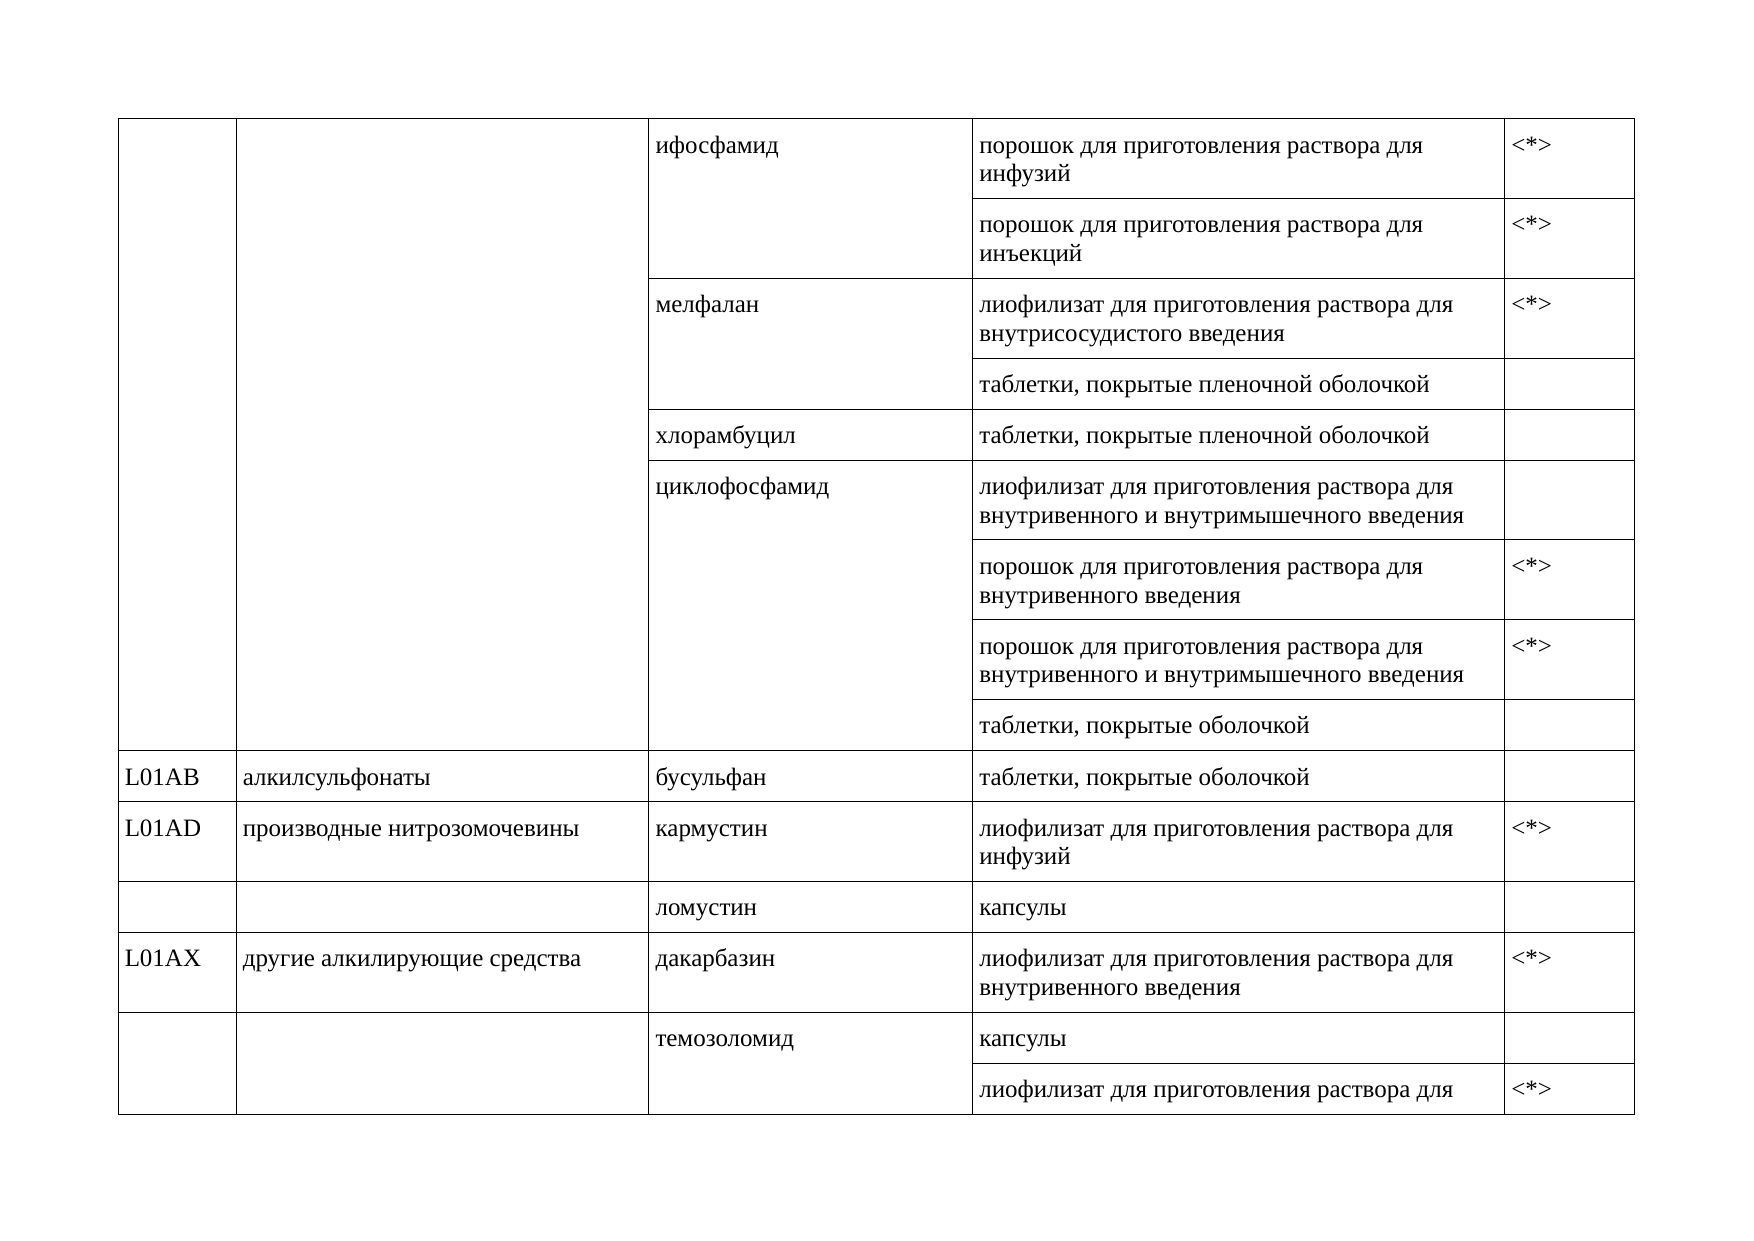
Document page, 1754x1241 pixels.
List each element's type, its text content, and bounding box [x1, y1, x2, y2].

table_cell темозоломид [649, 1013, 972, 1114]
table_cell [1505, 700, 1634, 750]
table_cell капсулы [973, 882, 1504, 932]
table_cell [237, 1013, 648, 1114]
table_cell L01AX [119, 933, 236, 1012]
table_cell <*> [1505, 933, 1634, 1012]
table_cell <*> [1505, 802, 1634, 881]
table_cell порошок для приготовления раствора для инфузий [973, 119, 1504, 198]
table_cell <*> [1505, 540, 1634, 619]
table_cell [1505, 410, 1634, 459]
table_cell L01AD [119, 802, 236, 881]
table_cell <*> [1505, 279, 1634, 357]
table_cell [1505, 359, 1634, 408]
table_cell [237, 119, 648, 750]
table_cell [119, 882, 236, 932]
table_cell кармустин [649, 802, 972, 881]
table_cell дакарбазин [649, 933, 972, 1012]
table_cell алкилсульфонаты [237, 751, 648, 801]
table_cell таблетки, покрытые оболочкой [973, 700, 1504, 750]
table_cell [119, 1013, 236, 1114]
table_cell бусульфан [649, 751, 972, 801]
table_cell таблетки, покрытые пленочной оболочкой [973, 359, 1504, 408]
table_cell [1505, 882, 1634, 932]
table_cell циклофосфамид [649, 461, 972, 750]
table_cell ломустин [649, 882, 972, 932]
table_cell ифосфамид [649, 119, 972, 278]
table_cell [1505, 1013, 1634, 1063]
table_cell таблетки, покрытые пленочной оболочкой [973, 410, 1504, 459]
table_cell [237, 882, 648, 932]
table_cell лиофилизат для приготовления раствора для инфузий [973, 802, 1504, 881]
table_cell лиофилизат для приготовления раствора для внутривенного и внутримышечного введения [973, 461, 1504, 539]
table_cell [119, 119, 236, 750]
table_cell порошок для приготовления раствора для инъекций [973, 199, 1504, 278]
table_cell [1505, 461, 1634, 539]
table_cell [1505, 751, 1634, 801]
table_cell лиофилизат для приготовления раствора для внутривенного введения [973, 933, 1504, 1012]
table_cell <*> [1505, 1064, 1634, 1114]
table_cell капсулы [973, 1013, 1504, 1063]
table_cell мелфалан [649, 279, 972, 408]
table_cell хлорамбуцил [649, 410, 972, 459]
table_cell <*> [1505, 620, 1634, 699]
table_cell лиофилизат для приготовления раствора для [973, 1064, 1504, 1114]
table_cell <*> [1505, 199, 1634, 278]
table_cell производные нитрозомочевины [237, 802, 648, 881]
table_cell другие алкилирующие средства [237, 933, 648, 1012]
table_cell L01AB [119, 751, 236, 801]
table_cell <*> [1505, 119, 1634, 198]
table_cell лиофилизат для приготовления раствора для внутрисосудистого введения [973, 279, 1504, 357]
table_cell таблетки, покрытые оболочкой [973, 751, 1504, 801]
table_cell порошок для приготовления раствора для внутривенного введения [973, 540, 1504, 619]
table_cell порошок для приготовления раствора для внутривенного и внутримышечного введения [973, 620, 1504, 699]
